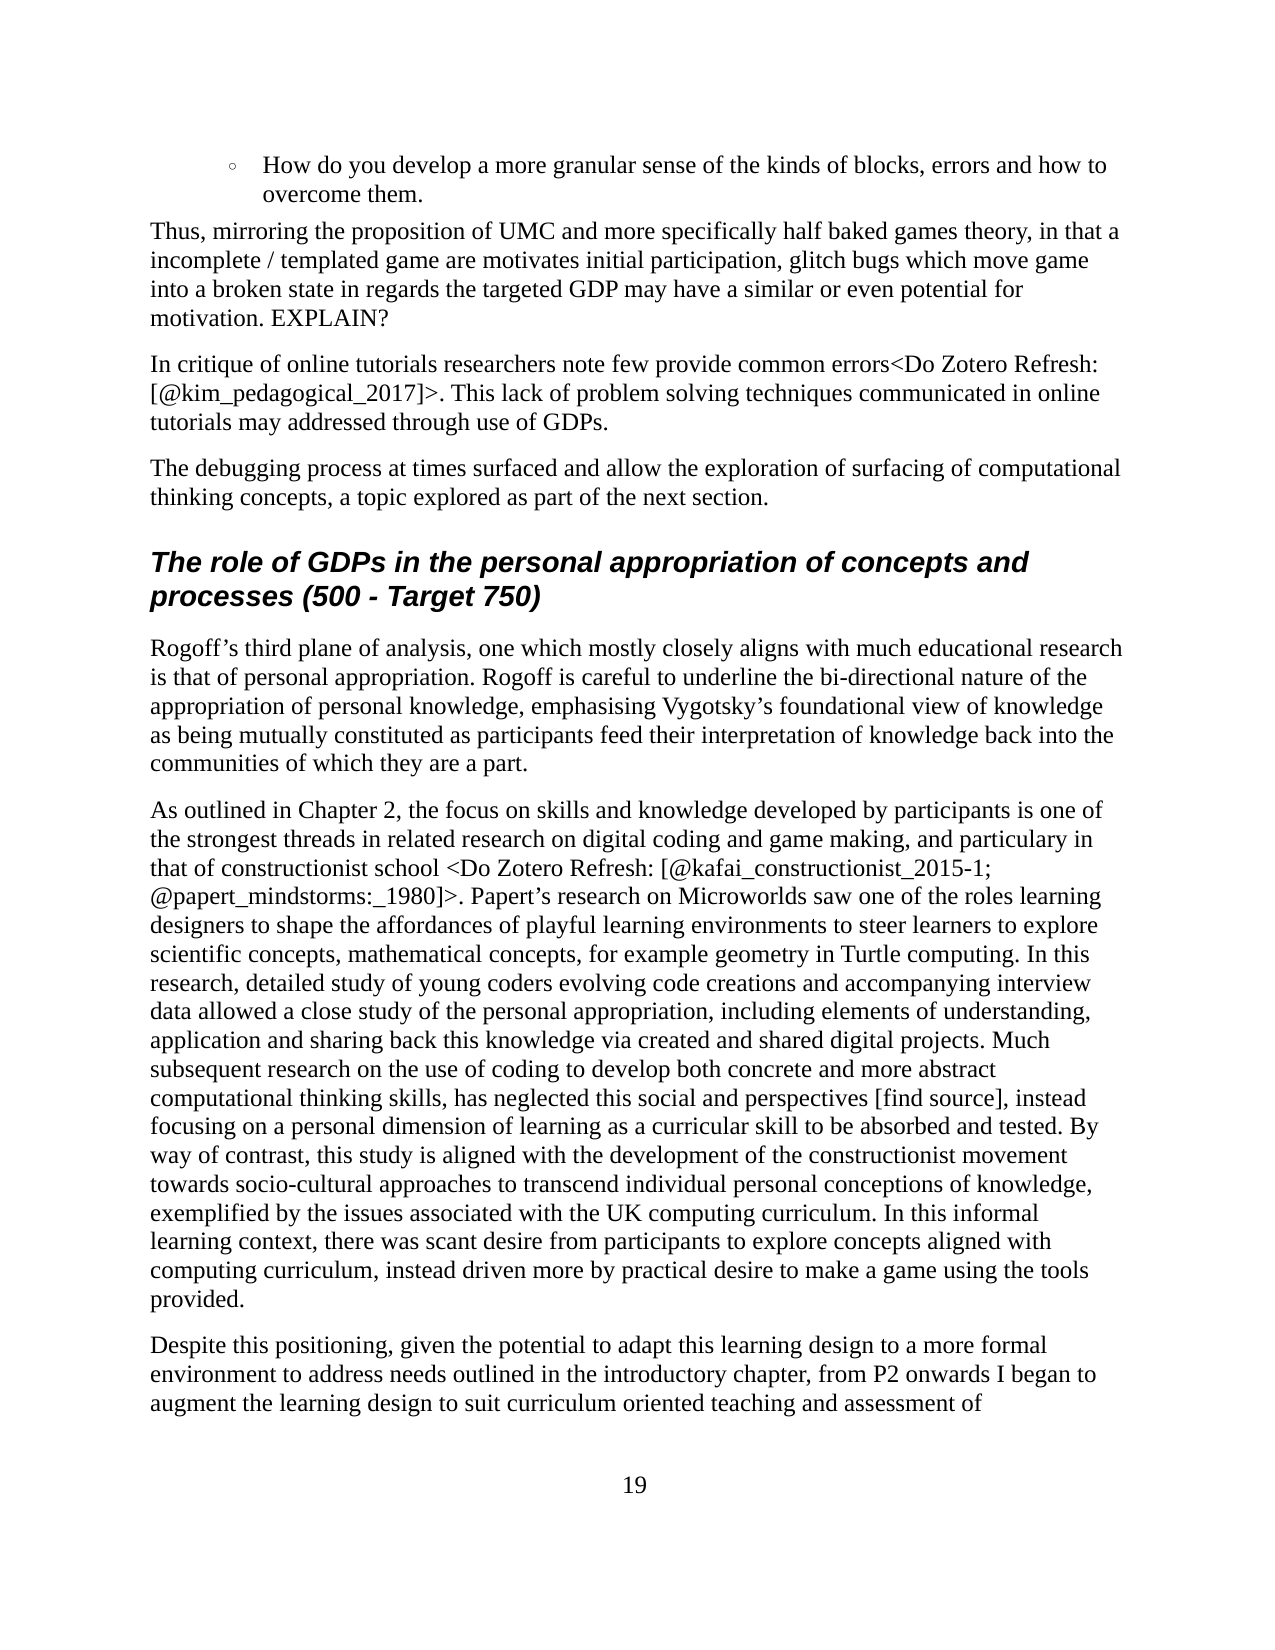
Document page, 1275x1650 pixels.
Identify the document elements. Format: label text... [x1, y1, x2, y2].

text The debugging process at times surfaced and allow the exploration of surfacing of computational thinking concepts, a topic explored as part of the next section. [150, 453, 1125, 511]
text Rogoff’s third plane of analysis, one which mostly closely aligns with much educational research is that of personal appropriation. Rogoff is careful to underline the bi-directional nature of the appropriation of personal knowledge, emphasising Vygotsky’s foundational view of knowledge as being mutually constituted as participants feed their interpretation of knowledge back into the communities of which they are a part. [150, 633, 1125, 777]
text Despite this positioning, given the potential to adapt this learning design to a more formal environment to address needs outlined in the introductory chapter, from P2 onwards I began to augment the learning design to suit curriculum oriented teaching and assessment of [150, 1331, 1125, 1417]
text In critique of online tutorials researchers note few provide common errors<Do Zotero Refresh: [@kim_pedagogical_2017]>. This lack of problem solving techniques communicated in online tutorials may addressed through use of GDPs. [150, 349, 1125, 436]
subtitle The role of GDPs in the personal appropriation of concepts and processes (500 - Target 750) [150, 545, 1125, 612]
list How do you develop a more granular sense of the kinds of blocks, errors and how to overcome them. [225, 150, 1125, 207]
text Thus, mirroring the proposition of UMC and more specifically half baked games theory, in that a incomplete / templated game are motivates initial participation, glitch bugs which move game into a broken state in regards the targeted GDP may have a similar or even potential for motivation. EXPLAIN? [150, 216, 1125, 331]
text As outlined in Chapter 2, the focus on skills and knowledge developed by participants is one of the strongest threads in related research on digital coding and game making, and particulary in that of constructionist school <Do Zotero Refresh: [@kafai_constructionist_2015-1; @papert_mindstorms:_1980]>. Papert’s research on Microworlds saw one of the roles learning designers to shape the affordances of playful learning environments to steer learners to explore scientific concepts, mathematical concepts, for example geometry in Turtle computing. In this research, detailed study of young coders evolving code creations and accompanying interview data allowed a close study of the personal appropriation, including elements of understanding, application and sharing back this knowledge via created and shared digital projects. Much subsequent research on the use of coding to develop both concrete and more abstract computational thinking skills, has neglected this social and perspectives [find source], instead focusing on a personal dimension of learning as a curricular skill to be absorbed and tested. By way of contrast, this study is aligned with the development of the constructionist movement towards socio-cultural approaches to transcend individual personal conceptions of knowledge, exemplified by the issues associated with the UK computing curriculum. In this informal learning context, there was scant desire from participants to explore concepts aligned with computing curriculum, instead driven more by practical desire to make a game using the tools provided. [150, 795, 1125, 1313]
